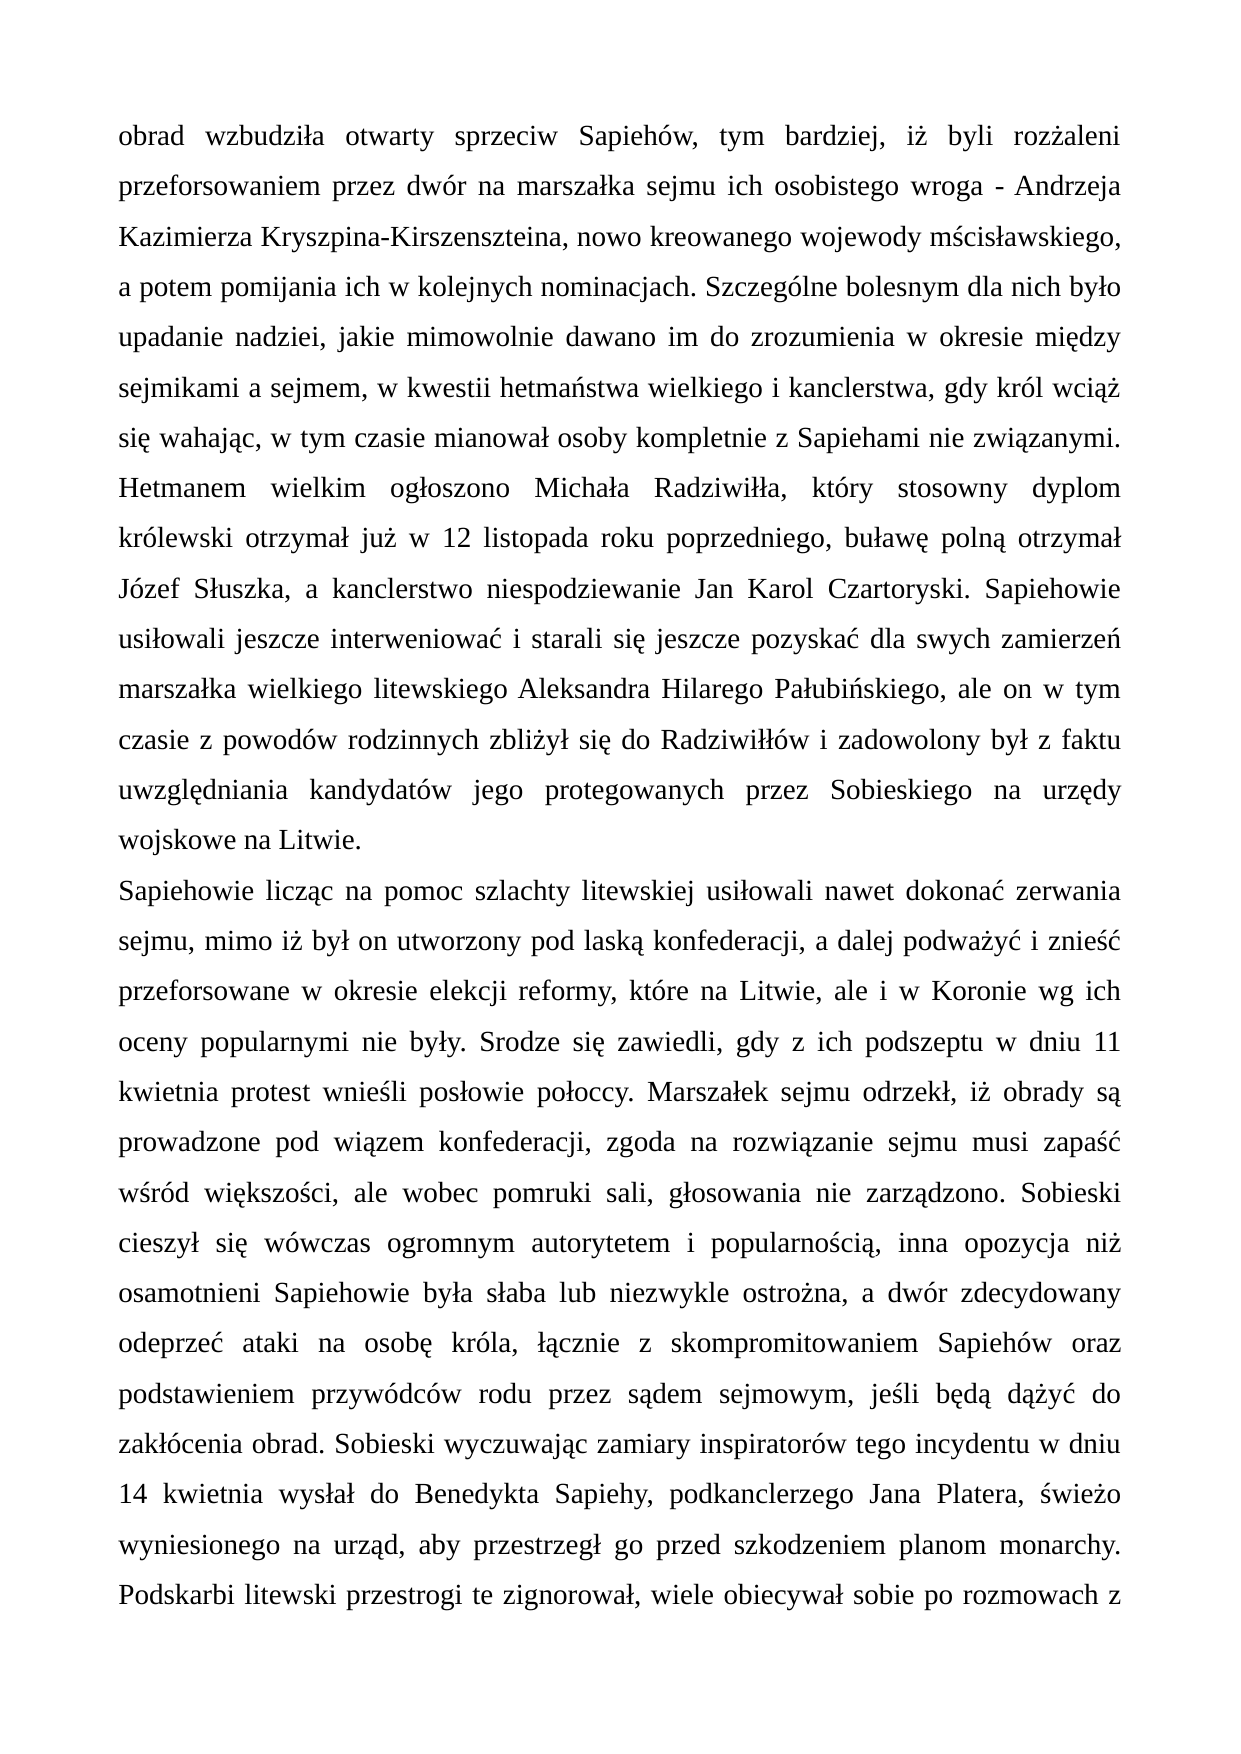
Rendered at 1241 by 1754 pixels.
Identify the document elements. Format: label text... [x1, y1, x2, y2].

text obrad wzbudziła otwarty sprzeciw Sapiehów, tym bardziej, iż byli rozżaleni przeforsowaniem przez dwór na marszałka sejmu ich osobistego wroga - Andrzeja Kazimierza Kryszpina-Kirszenszteina, nowo kreowanego wojewody mścisławskiego, a potem pomijania ich w kolejnych nominacjach. Szczególne bolesnym dla nich było upadanie nadziei, jakie mimowolnie dawano im do zrozumienia w okresie między sejmikami a sejmem, w kwestii hetmaństwa wielkiego i kanclerstwa, gdy król wciąż się wahając, w tym czasie mianował osoby kompletnie z Sapiehami nie związanymi. Hetmanem wielkim ogłoszono Michała Radziwiłła, który stosowny dyplom królewski otrzymał już w 12 listopada roku poprzedniego, buławę polną otrzymał Józef Słuszka, a kanclerstwo niespodziewanie Jan Karol Czartoryski. Sapiehowie usiłowali jeszcze interweniować i starali się jeszcze pozyskać dla swych zamierzeń marszałka wielkiego litewskiego Aleksandra Hilarego Pałubińskiego, ale on w tym czasie z powodów rodzinnych zbliżył się do Radziwiłłów i zadowolony był z faktu uwzględniania kandydatów jego protegowanych przez Sobieskiego na urzędy wojskowe na Litwie. [118, 118, 1122, 856]
text Sapiehowie licząc na pomoc szlachty litewskiej usiłowali nawet dokonać zerwania sejmu, mimo iż był on utworzony pod laską konfederacji, a dalej podważyć i znieść przeforsowane w okresie elekcji reformy, które na Litwie, ale i w Koronie wg ich oceny popularnymi nie były. Srodze się zawiedli, gdy z ich podszeptu w dniu 11 kwietnia protest wnieśli posłowie połoccy. Marszałek sejmu odrzekł, iż obrady są prowadzone pod wiązem konfederacji, zgoda na rozwiązanie sejmu musi zapaść wśród większości, ale wobec pomruki sali, głosowania nie zarządzono. Sobieski cieszył się wówczas ogromnym autorytetem i popularnością, inna opozycja niż osamotnieni Sapiehowie była słaba lub niezwykle ostrożna, a dwór zdecydowany odeprzeć ataki na osobę króla, łącznie z skompromitowaniem Sapiehów oraz podstawieniem przywódców rodu przez sądem sejmowym, jeśli będą dążyć do zakłócenia obrad. Sobieski wyczuwając zamiary inspiratorów tego incydentu w dniu 14 kwietnia wysłał do Benedykta Sapiehy, podkanclerzego Jana Platera, świeżo wyniesionego na urząd, aby przestrzegł go przed szkodzeniem planom monarchy. Podskarbi litewski przestrogi te zignorował, wiele obiecywał sobie po rozmowach z [118, 873, 1122, 1611]
